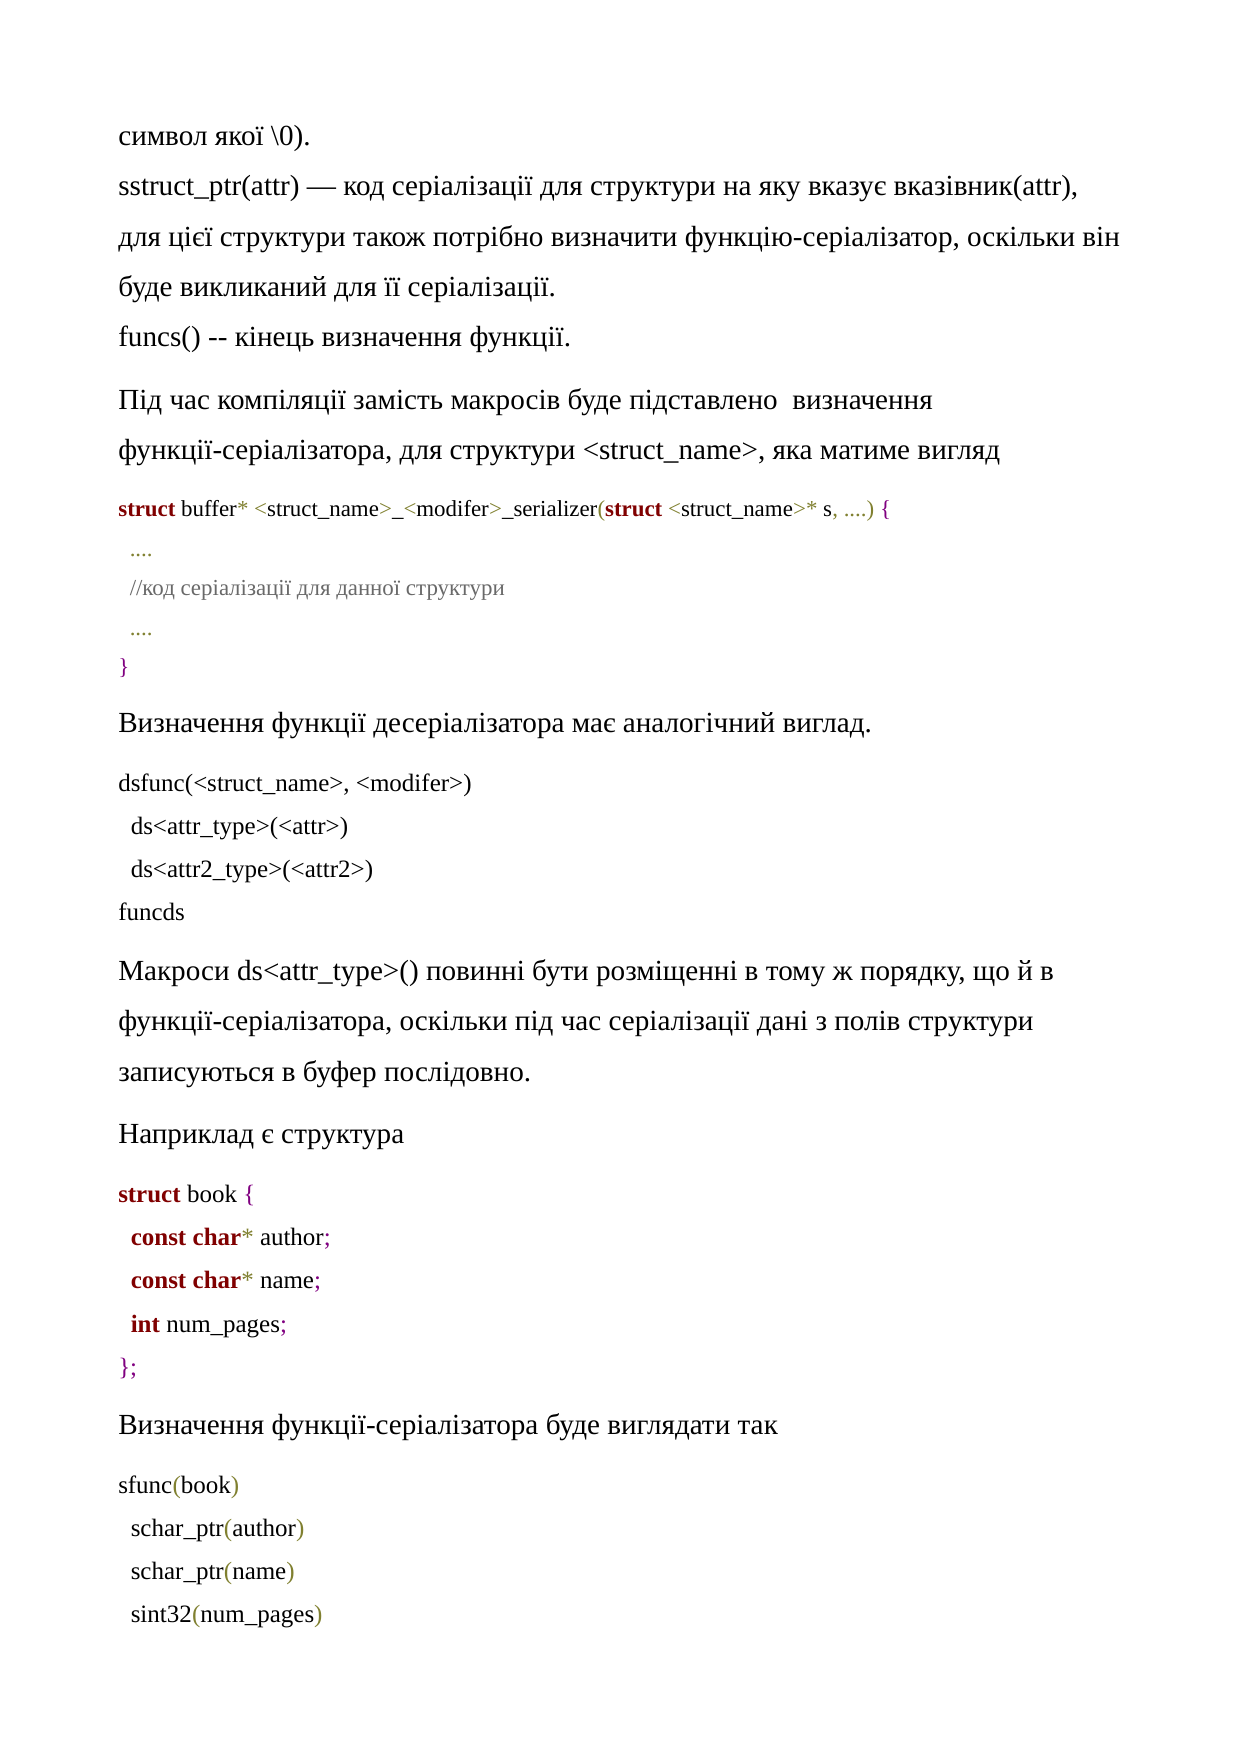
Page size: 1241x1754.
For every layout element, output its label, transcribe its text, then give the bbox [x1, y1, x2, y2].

text Наприклад є структура [118, 1116, 1122, 1150]
text sfunc(book) schar_ptr(author) schar_ptr(name) sint32(num_pages) [118, 1470, 1122, 1628]
text Визначення функції десеріалізатора має аналогічний виглад. [118, 705, 1122, 739]
text Під час компіляції замість макросів буде підставлено визначення функції-серіалізатора, для структури <struct_name>, яка матиме вигляд [118, 382, 1122, 466]
text символ якої \0). sstruct_ptr(attr) — код серіалізації для структури на яку вказує вказівник(attr), для цієї структури також потрібно визначити функцію-серіалізатор, оскільки він буде викликаний для її серіалізації. funcs() -- кінець визначення функції. [118, 118, 1122, 353]
text Макроси ds<attr_type>() повинні бути розміщенні в тому ж порядку, що й в функції-серіалізатора, оскільки під час серіалізації дані з полів структури записуються в буфер послідовно. [118, 953, 1122, 1087]
text struct buffer* <struct_name>_<modifer>_serializer(struct <struct_name>* s, ....) { .... //код серіалізації для данної структури .... } [118, 495, 1122, 679]
text struct book { const char* author; const char* name; int num_pages; }; [118, 1179, 1122, 1381]
text dsfunc(<struct_name>, <modifer>) ds<attr_type>(<attr>) ds<attr2_type>(<attr2>) funcds [118, 768, 1122, 926]
text Визначення функції-серіалізатора буде виглядати так [118, 1407, 1122, 1441]
